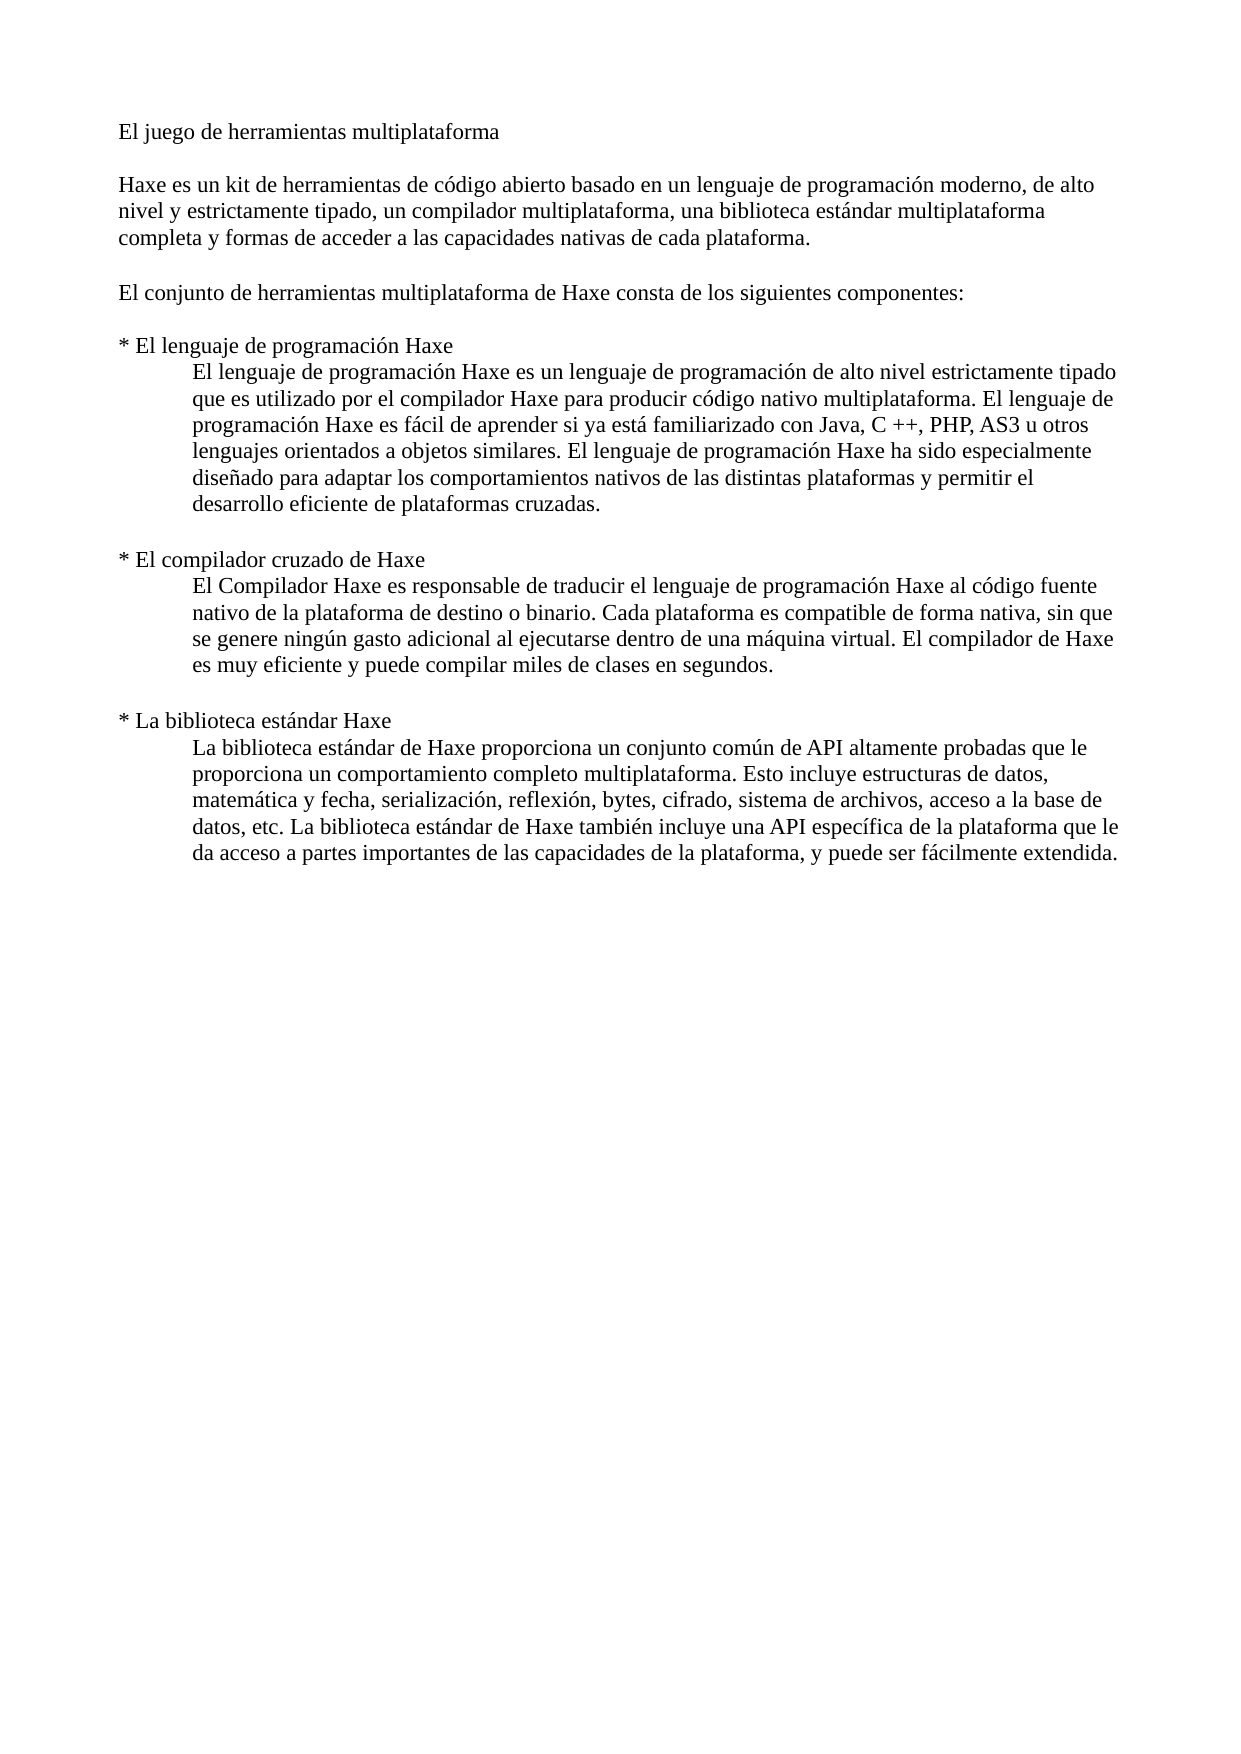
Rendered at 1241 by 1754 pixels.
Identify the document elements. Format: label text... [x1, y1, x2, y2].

text * El compilador cruzado de Haxe El Compilador Haxe es responsable de traducir el lenguaje de programación Haxe al código fuente nativo de la plataforma de destino o binario. Cada plataforma es compatible de forma nativa, sin que se genere ningún gasto adicional al ejecutarse dentro de una máquina virtual. El compilador de Haxe es muy eficiente y puede compilar miles de clases en segundos. [118, 546, 1122, 678]
text Haxe es un kit de herramientas de código abierto basado en un lenguaje de programación moderno, de alto nivel y estrictamente tipado, un compilador multiplataforma, una biblioteca estándar multiplataforma completa y formas de acceder a las capacidades nativas de cada plataforma. [118, 171, 1122, 250]
text El juego de herramientas multiplataforma [118, 118, 1122, 144]
text El lenguaje de programación Haxe es un lenguaje de programación de alto nivel estrictamente tipado que es utilizado por el compilador Haxe para producir código nativo multiplataforma. El lenguaje de programación Haxe es fácil de aprender si ya está familiarizado con Java, C ++, PHP, AS3 u otros lenguajes orientados a objetos similares. El lenguaje de programación Haxe ha sido especialmente diseñado para adaptar los comportamientos nativos de las distintas plataformas y permitir el desarrollo eficiente de plataformas cruzadas. [118, 358, 1122, 517]
text * El lenguaje de programación Haxe [118, 332, 1122, 358]
text El conjunto de herramientas multiplataforma de Haxe consta de los siguientes componentes: [118, 279, 1122, 306]
text * La biblioteca estándar Haxe La biblioteca estándar de Haxe proporciona un conjunto común de API altamente probadas que le proporciona un comportamiento completo multiplataforma. Esto incluye estructuras de datos, matemática y fecha, serialización, reflexión, bytes, cifrado, sistema de archivos, acceso a la base de datos, etc. La biblioteca estándar de Haxe también incluye una API específica de la plataforma que le da acceso a partes importantes de las capacidades de la plataforma, y puede ser fácilmente extendida. [118, 707, 1122, 865]
